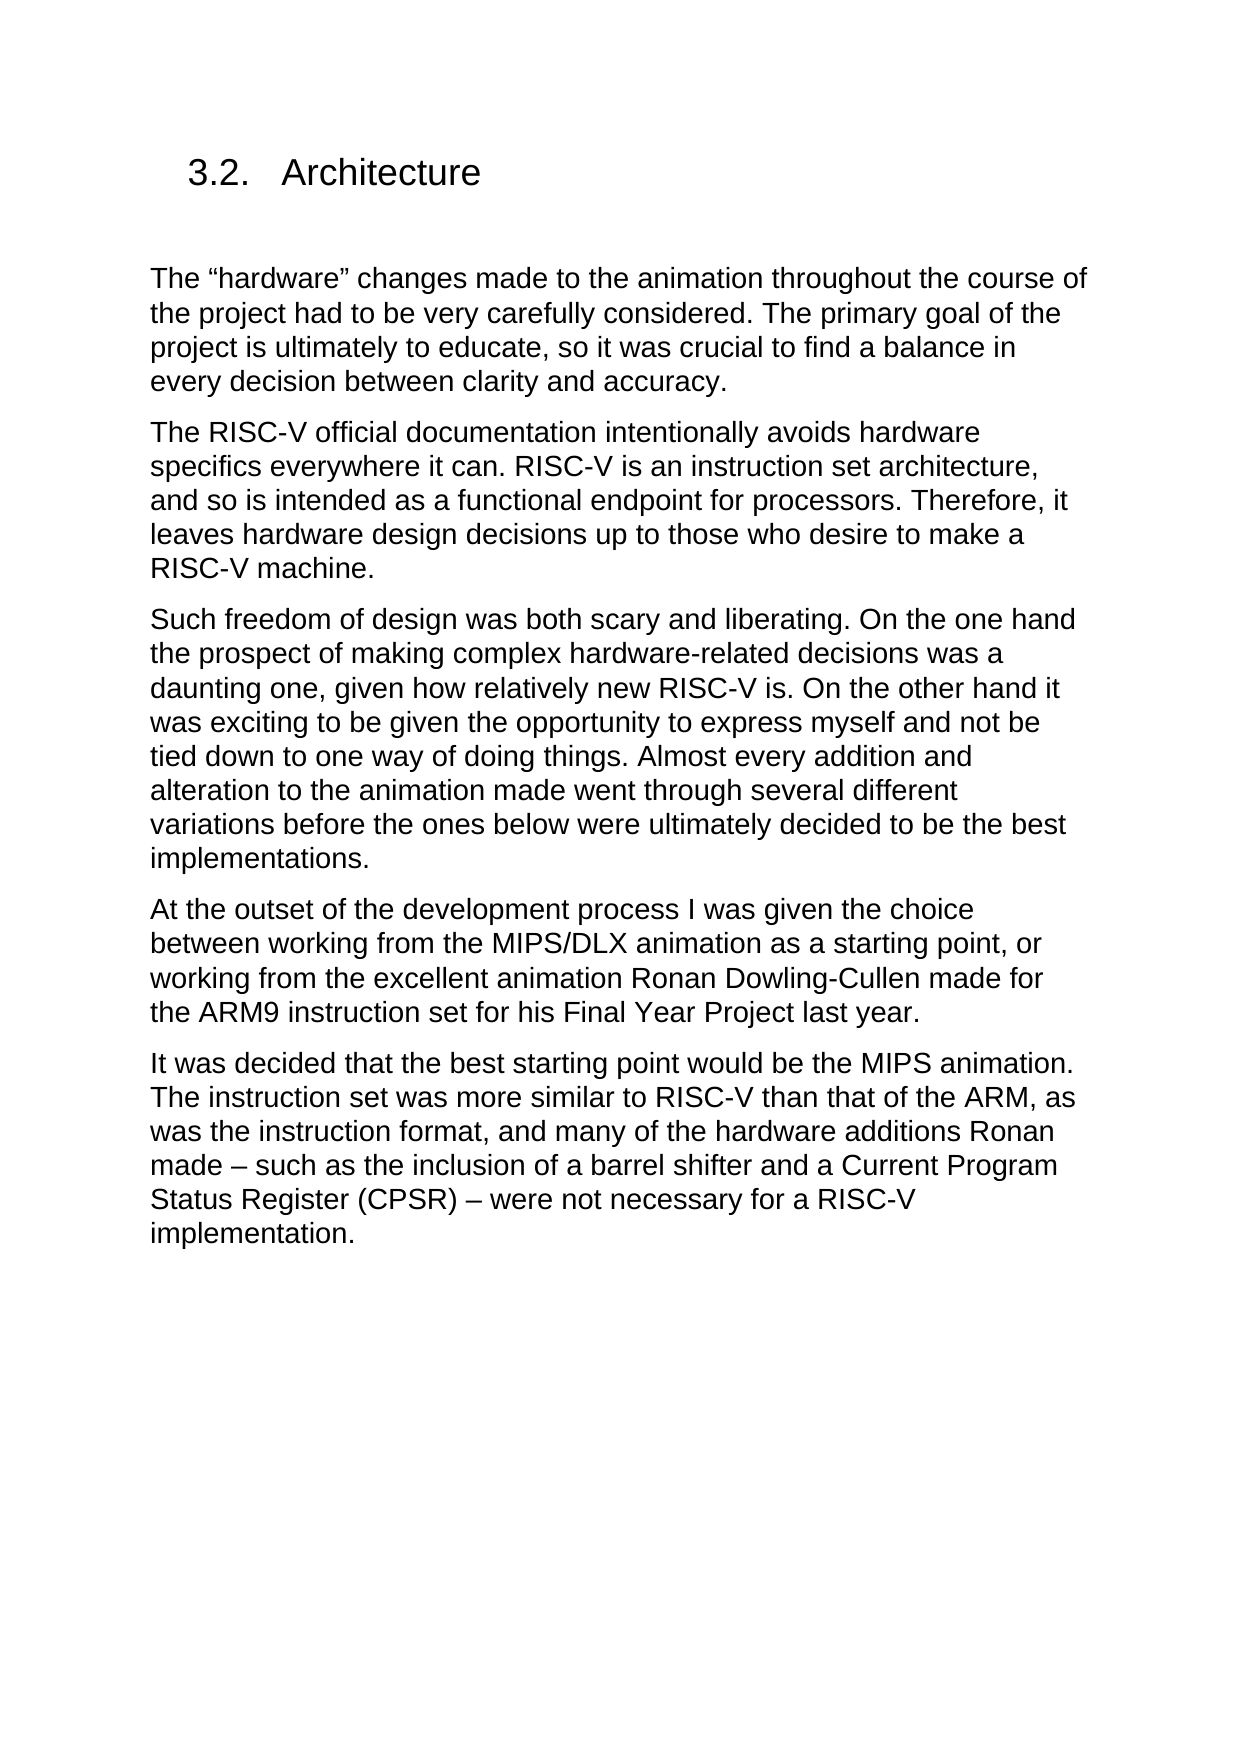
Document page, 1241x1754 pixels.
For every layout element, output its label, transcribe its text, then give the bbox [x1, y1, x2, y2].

text At the outset of the development process I was given the choice between working from the MIPS/DLX animation as a starting point, or working from the excellent animation Ronan Dowling-Cullen made for the ARM9 instruction set for his Final Year Project last year. [150, 892, 1090, 1028]
text The RISC-V official documentation intentionally avoids hardware specifics everywhere it can. RISC-V is an instruction set architecture, and so is intended as a functional endpoint for processors. Therefore, it leaves hardware design decisions up to those who desire to make a RISC-V machine. [150, 415, 1090, 585]
text The “hardware” changes made to the animation throughout the course of the project had to be very carefully considered. The primary goal of the project is ultimately to educate, so it was crucial to find a balance in every decision between clarity and accuracy. [150, 261, 1090, 397]
text Such freedom of design was both scary and liberating. On the one hand the prospect of making complex hardware-related decisions was a daunting one, given how relatively new RISC-V is. On the other hand it was exciting to be given the opportunity to express myself and not be tied down to one way of doing things. Almost every addition and alteration to the animation made went through several different variations before the ones below were ultimately decided to be the best implementations. [150, 602, 1090, 875]
text It was decided that the best starting point would be the MIPS animation. The instruction set was more similar to RISC-V than that of the ARM, as was the instruction format, and many of the hardware additions Ronan made – such as the inclusion of a barrel shifter and a Current Program Status Register (CPSR) – were not necessary for a RISC-V implementation. [150, 1046, 1090, 1250]
list Architecture [187, 150, 1090, 193]
